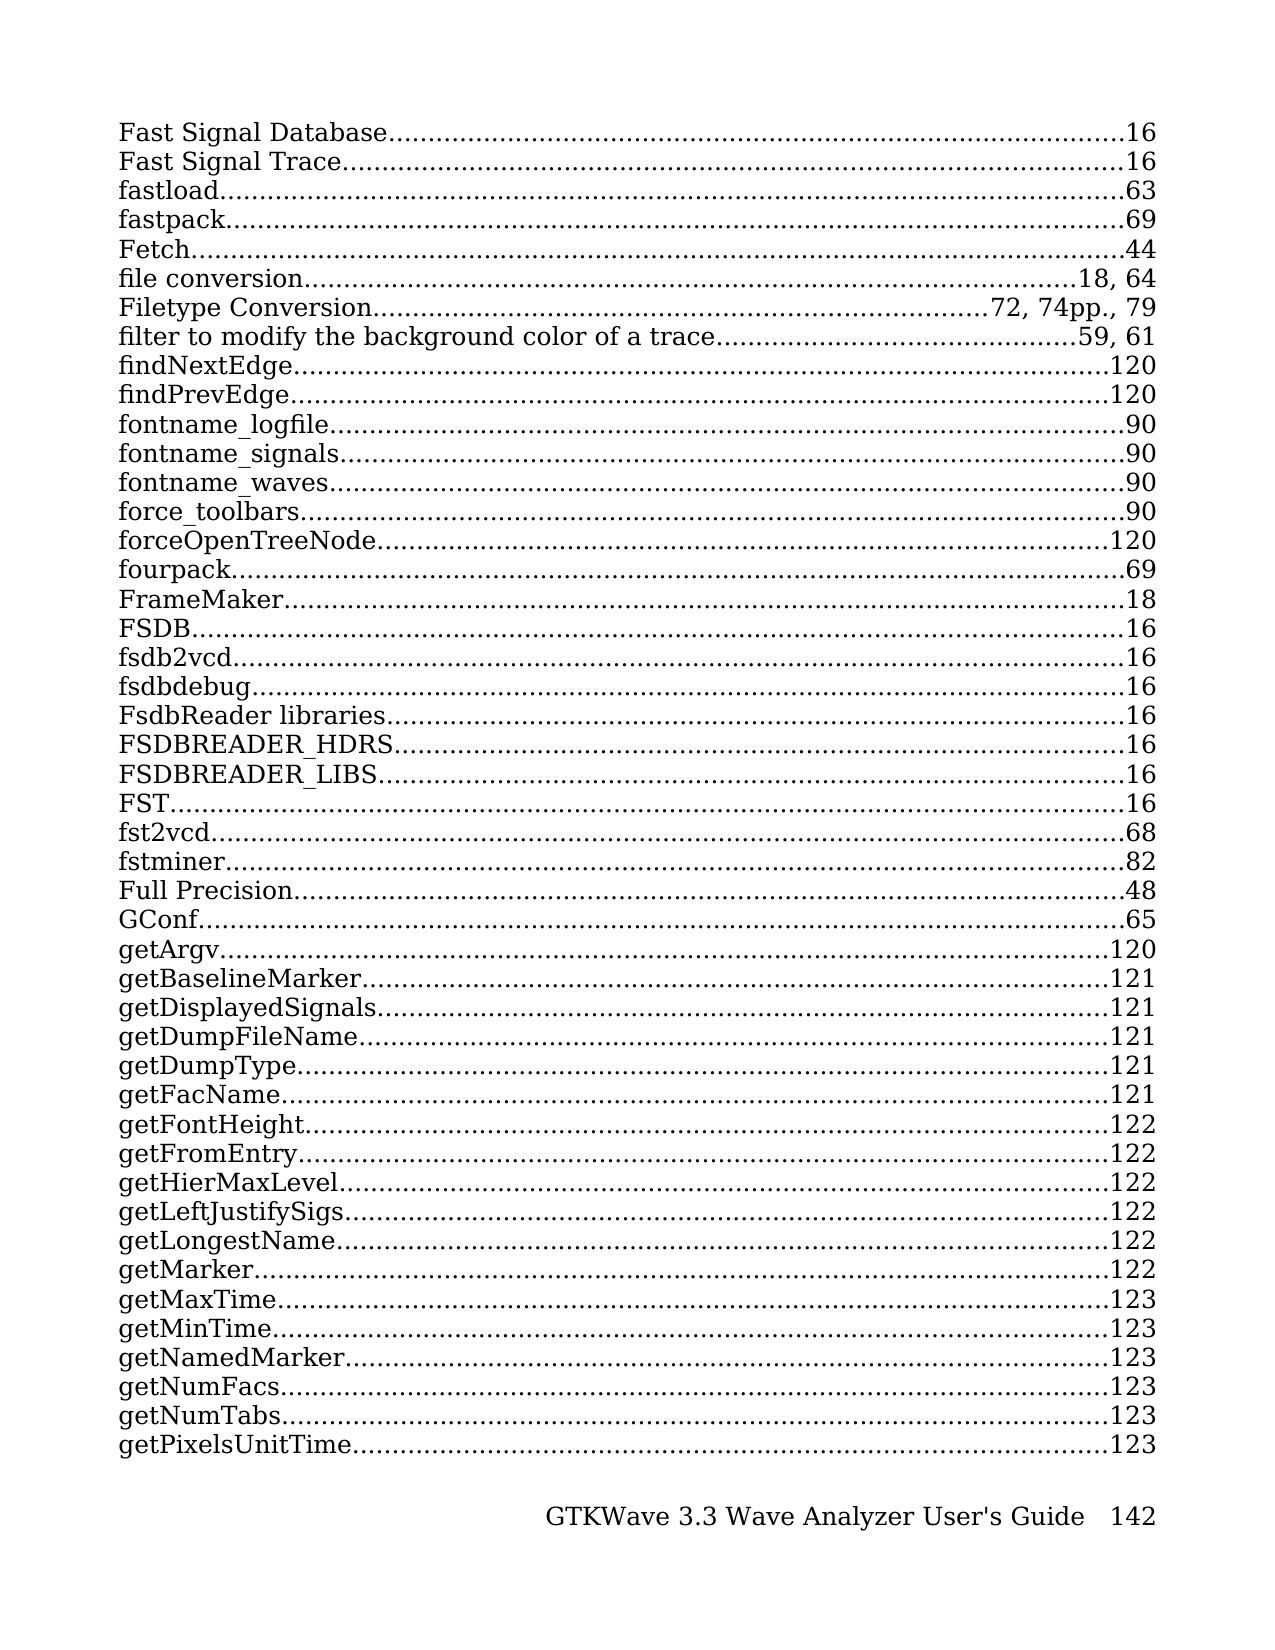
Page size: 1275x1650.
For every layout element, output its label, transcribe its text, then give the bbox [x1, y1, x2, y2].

text Fast Signal Database 16 [118, 118, 1157, 147]
text fastload 63 [118, 176, 1157, 206]
text fourpack 69 [118, 556, 1157, 585]
text force_toolbars 90 [118, 497, 1157, 526]
text getNumFacs 123 [118, 1372, 1157, 1401]
text findNextEdge 120 [118, 351, 1157, 381]
text GConf 65 [118, 906, 1157, 935]
text findPrevEdge 120 [118, 381, 1157, 410]
text Full Precision 48 [118, 876, 1157, 906]
text fst2vcd 68 [118, 818, 1157, 847]
text fastpack 69 [118, 206, 1157, 235]
text FsdbReader libraries 16 [118, 701, 1157, 731]
text FSDBREADER_HDRS 16 [118, 731, 1157, 760]
text getDumpType 121 [118, 1051, 1157, 1081]
text getBaselineMarker 121 [118, 964, 1157, 993]
text Filetype Conversion 72, 74pp., 79 [118, 293, 1157, 322]
text Fetch 44 [118, 235, 1157, 264]
text getPixelsUnitTime 123 [118, 1431, 1157, 1460]
text getFromEntry 122 [118, 1139, 1157, 1168]
text getMinTime 123 [118, 1314, 1157, 1343]
text getDisplayedSignals 121 [118, 993, 1157, 1022]
text getDumpFileName 121 [118, 1022, 1157, 1051]
text FST 16 [118, 789, 1157, 818]
text getFacName 121 [118, 1081, 1157, 1110]
text fsdbdebug 16 [118, 672, 1157, 701]
text filter to modify the background color of a trace 59, 61 [118, 322, 1157, 351]
text getNumTabs 123 [118, 1401, 1157, 1431]
text fontname_waves 90 [118, 468, 1157, 497]
text fsdb2vcd 16 [118, 643, 1157, 672]
text file conversion 18, 64 [118, 264, 1157, 293]
text fontname_signals 90 [118, 439, 1157, 468]
text fontname_logfile 90 [118, 410, 1157, 439]
text forceOpenTreeNode 120 [118, 526, 1157, 556]
text FSDB 16 [118, 614, 1157, 643]
text getMarker 122 [118, 1256, 1157, 1285]
text Fast Signal Trace 16 [118, 147, 1157, 176]
text getLongestName 122 [118, 1226, 1157, 1256]
text FSDBREADER_LIBS 16 [118, 760, 1157, 789]
text getArgv 120 [118, 935, 1157, 964]
text fstminer 82 [118, 847, 1157, 876]
text getLeftJustifySigs 122 [118, 1197, 1157, 1226]
text getNamedMarker 123 [118, 1343, 1157, 1372]
text getHierMaxLevel 122 [118, 1168, 1157, 1197]
text FrameMaker 18 [118, 585, 1157, 614]
text getMaxTime 123 [118, 1285, 1157, 1314]
text getFontHeight 122 [118, 1110, 1157, 1139]
